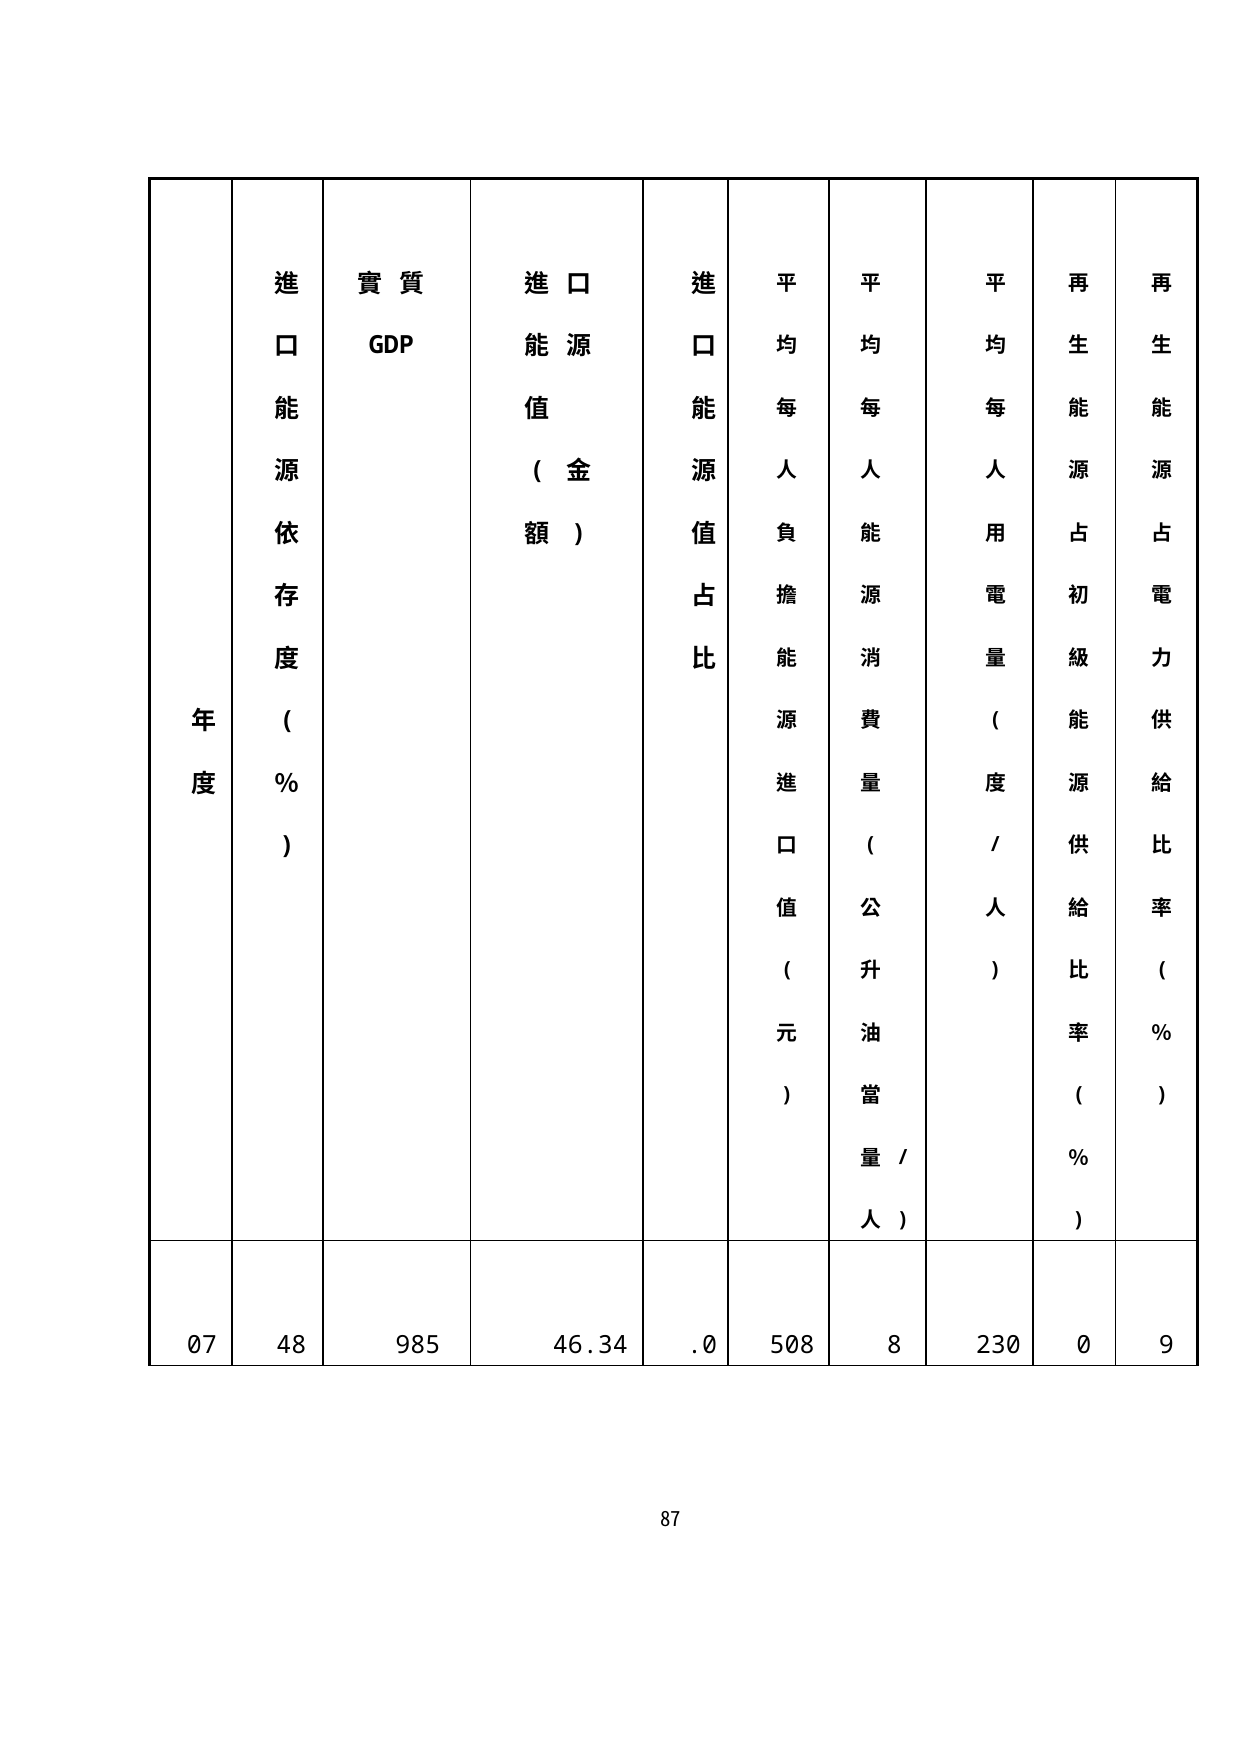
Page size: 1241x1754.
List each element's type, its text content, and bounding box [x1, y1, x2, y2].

table_cell 9 [1116, 1241, 1196, 1365]
table_header 再生能源占電力供給比率(％) [1116, 180, 1196, 1240]
table_cell 48 [233, 1241, 322, 1365]
table_header 進口能源值(金額) [471, 180, 642, 1240]
table_cell 985 [324, 1241, 470, 1365]
table_cell 07 [151, 1241, 231, 1365]
table_cell 46.34 [471, 1241, 642, 1365]
table_cell 0 [1034, 1241, 1115, 1365]
table_cell 508 [729, 1241, 828, 1365]
table_header 進口能源依存度(％) [233, 180, 322, 1240]
table_header 平均每人能源消費量(公升油當量/人) [830, 180, 925, 1240]
table_header 再生能源占初級能源供給比率(％) [1034, 180, 1115, 1240]
table_header 實質GDP [324, 180, 470, 1240]
table_header 進口能源值占比 [644, 180, 727, 1240]
table_header 年度 [151, 180, 231, 1240]
table_cell 230 [927, 1241, 1032, 1365]
table_cell 8 [830, 1241, 925, 1365]
table_header 平均每人負擔能源進口值(元) [729, 180, 828, 1240]
table_header 平均每人用電量(度/人) [927, 180, 1032, 1240]
table_cell .0 [644, 1241, 727, 1365]
